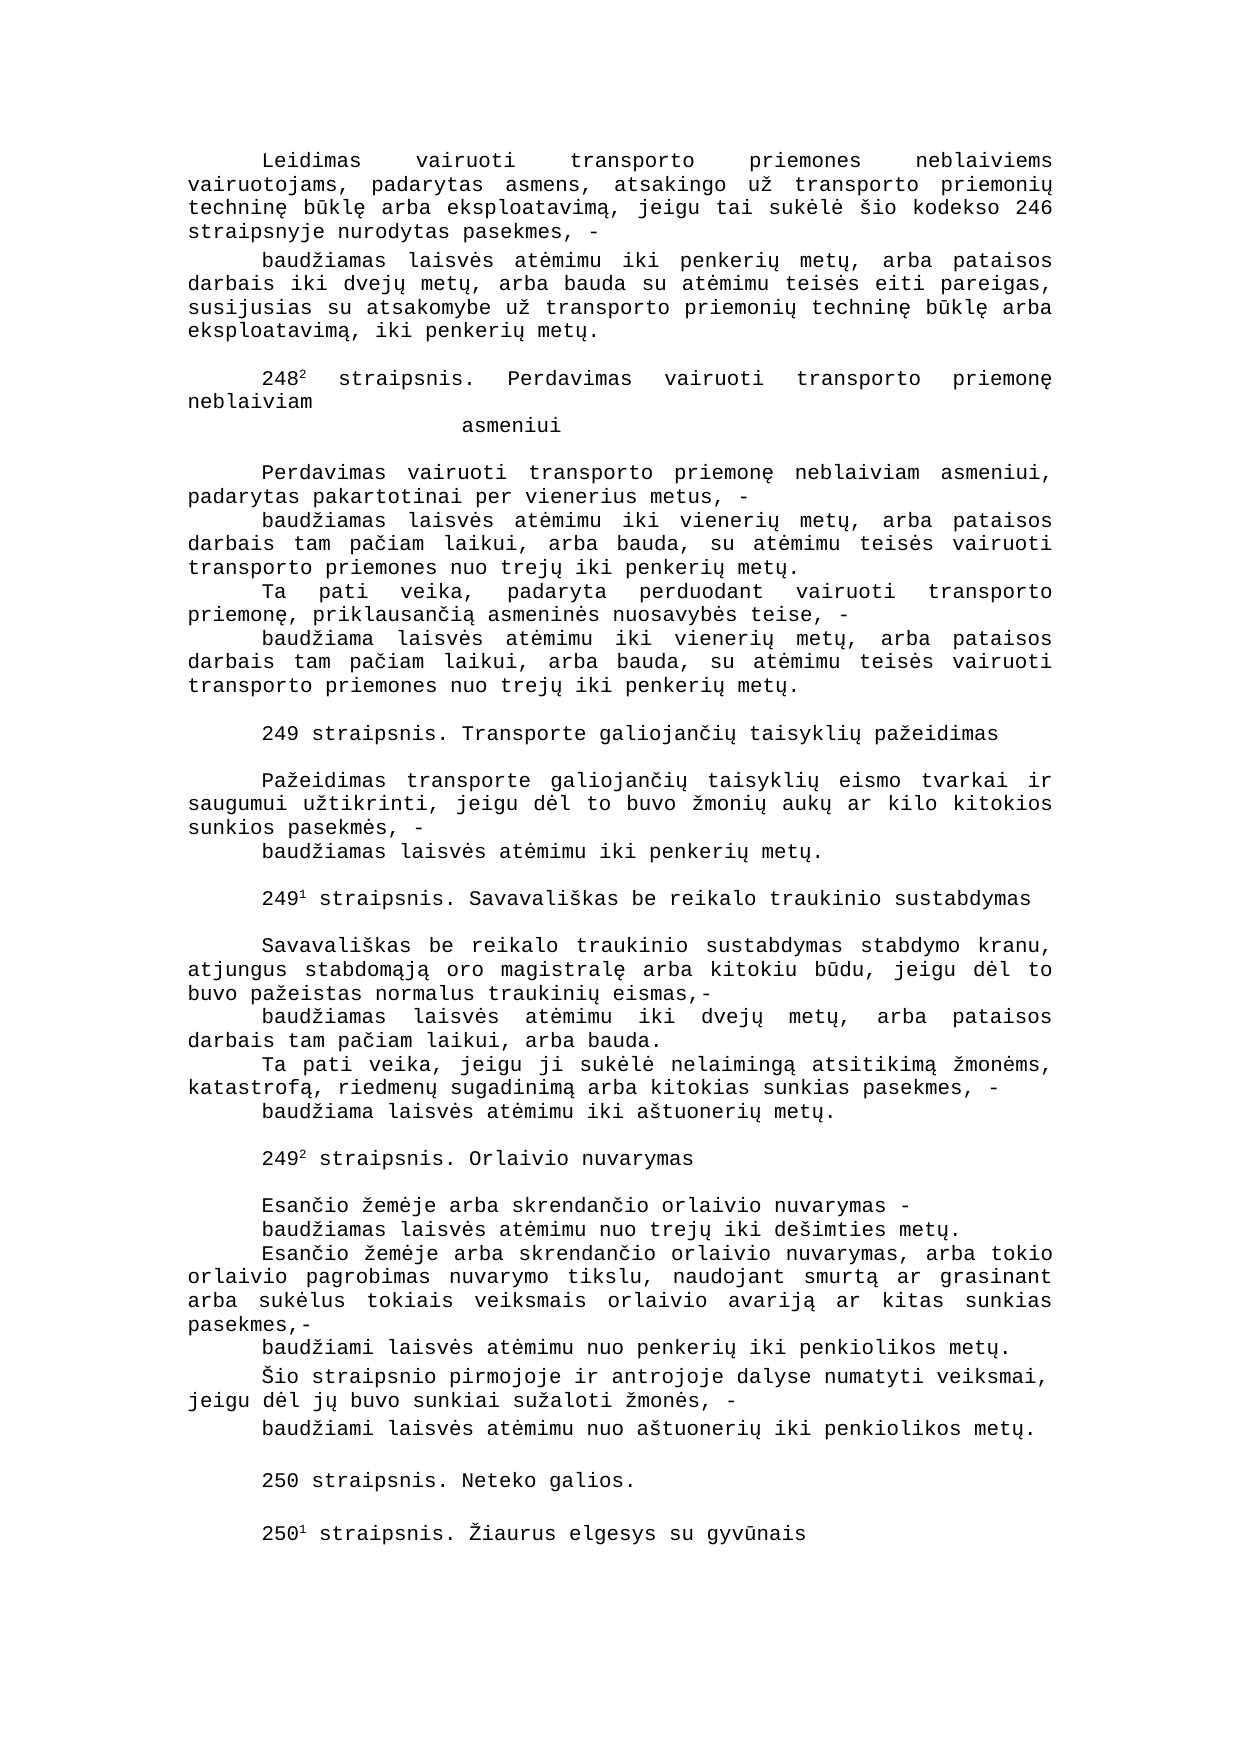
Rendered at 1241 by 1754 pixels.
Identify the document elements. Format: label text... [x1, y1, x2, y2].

text Esančio žemėje arba skrendančio orlaivio nuvarymas, arba tokio orlaivio pagrobimas nuvarymo tikslu, naudojant smurtą ar grasinant arba sukėlus tokiais veiksmais orlaivio avariją ar kitas sunkias pasekmes,- [187, 1243, 1053, 1337]
text Savavališkas be reikalo traukinio sustabdymas stabdymo kranu, atjungus stabdomąją oro magistralę arba kitokiu būdu, jeigu dėl to buvo pažeistas normalus traukinių eismas,- [187, 935, 1053, 1006]
text baudžiamas laisvės atėmimu iki vienerių metų, arba pataisos darbais tam pačiam laikui, arba bauda, su atėmimu teisės vairuoti transporto priemones nuo trejų iki penkerių metų. [187, 510, 1053, 581]
text baudžiamas laisvės atėmimu iki penkerių metų, arba pataisos darbais iki dvejų metų, arba bauda su atėmimu teisės eiti pareigas, susijusias su atsakomybe už transporto priemonių techninę būklę arba eksploatavimą, iki penkerių metų. [187, 249, 1053, 344]
text baudžiama laisvės atėmimu iki aštuonerių metų. [187, 1101, 1053, 1124]
text baudžiamas laisvės atėmimu iki dvejų metų, arba pataisos darbais tam pačiam laikui, arba bauda. [187, 1006, 1053, 1053]
text Perdavimas vairuoti transporto priemonę neblaiviam asmeniui, padarytas pakartotinai per vienerius metus, - [187, 462, 1053, 510]
text 2501 straipsnis. Žiaurus elgesys su gyvūnais [209, 1523, 1053, 1546]
text 2492 straipsnis. Orlaivio nuvarymas [205, 1148, 1053, 1172]
text Leidimas vairuoti transporto priemones neblaiviems vairuotojams, padarytas asmens, atsakingo už transporto priemonių techninę būklę arba eksploatavimą, jeigu tai sukėlė šio kodekso 246 straipsnyje nurodytas pasekmes, - [187, 150, 1053, 244]
text 2482 straipsnis. Perdavimas vairuoti transporto priemonę neblaiviam [187, 368, 1053, 415]
text baudžiama laisvės atėmimu iki vienerių metų, arba pataisos darbais tam pačiam laikui, arba bauda, su atėmimu teisės vairuoti transporto priemones nuo trejų iki penkerių metų. [187, 628, 1053, 699]
text asmeniui [187, 415, 1053, 439]
text 250 straipsnis. Neteko galios. [206, 1471, 1053, 1494]
text Ta pati veika, padaryta perduodant vairuoti transporto priemonę, priklausančią asmeninės nuosavybės teise, - [187, 581, 1053, 628]
text 249 straipsnis. Transporte galiojančių taisyklių pažeidimas [261, 722, 1053, 746]
text Šio straipsnio pirmojoje ir antrojoje dalyse numatyti veiksmai, jeigu dėl jų buvo sunkiai sužaloti žmonės, - [187, 1366, 1053, 1413]
text Pažeidimas transporte galiojančių taisyklių eismo tvarkai ir saugumui užtikrinti, jeigu dėl to buvo žmonių aukų ar kilo kitokios sunkios pasekmės, - [187, 770, 1053, 841]
text baudžiamas laisvės atėmimu nuo trejų iki dešimties metų. [187, 1219, 1053, 1243]
text 2491 straipsnis. Savavališkas be reikalo traukinio sustabdymas [261, 888, 1053, 912]
text baudžiami laisvės atėmimu nuo aštuonerių iki penkiolikos metų. [187, 1418, 1053, 1442]
text baudžiami laisvės atėmimu nuo penkerių iki penkiolikos metų. [187, 1337, 1053, 1361]
text baudžiamas laisvės atėmimu iki penkerių metų. [206, 841, 1053, 864]
text Ta pati veika, jeigu ji sukėlė nelaimingą atsitikimą žmonėms, katastrofą, riedmenų sugadinimą arba kitokias sunkias pasekmes, - [187, 1053, 1053, 1101]
text Esančio žemėje arba skrendančio orlaivio nuvarymas - [206, 1195, 1053, 1219]
